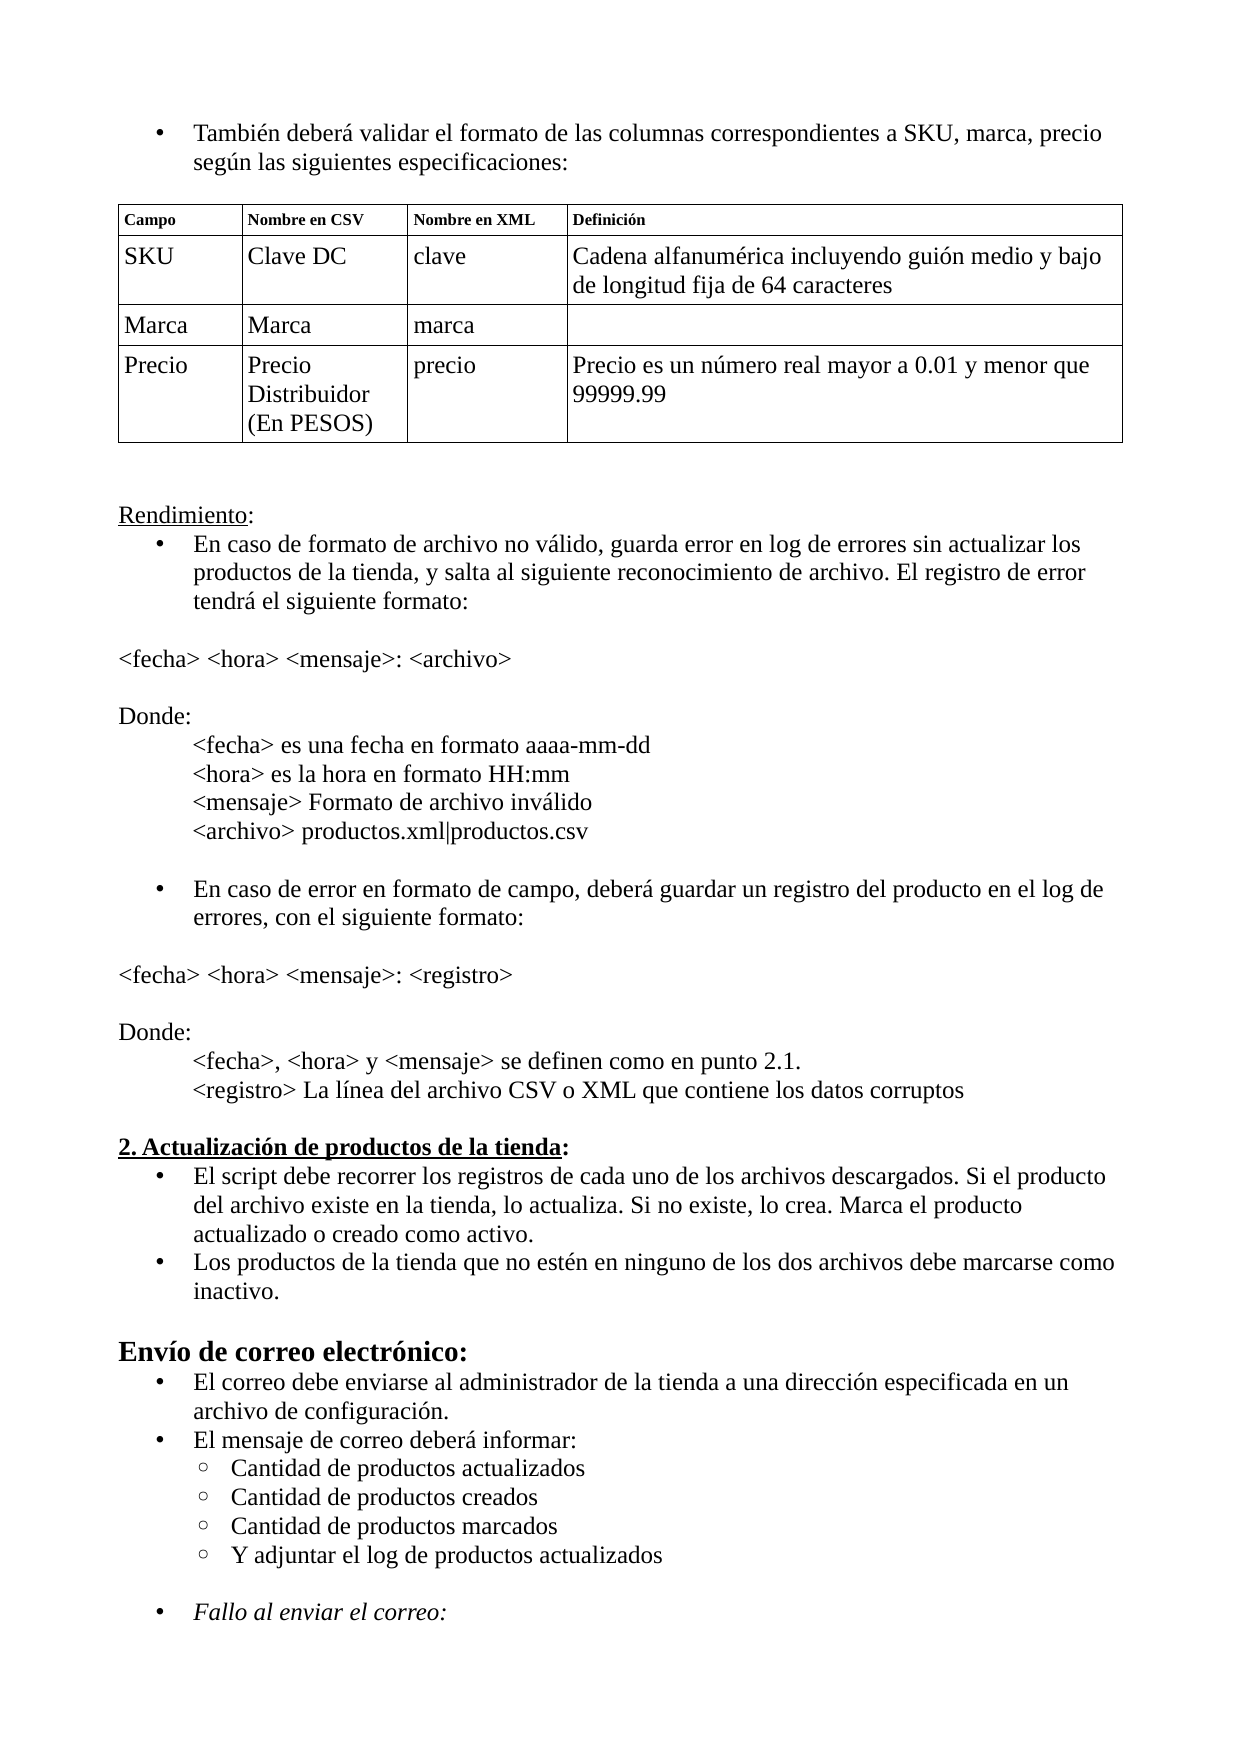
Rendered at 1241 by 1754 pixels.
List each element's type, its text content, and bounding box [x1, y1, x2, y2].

list Cantidad de productos actualizados [193, 1453, 1122, 1482]
table_cell Precio [119, 346, 242, 442]
table_cell Marca [243, 305, 407, 344]
text <fecha> <hora> <mensaje>: <registro> [118, 960, 1122, 989]
table_cell marca [408, 305, 567, 344]
list En caso de error en formato de campo, deberá guardar un registro del producto en el log de errores, con el siguiente formato: [156, 874, 1122, 931]
text 2. Actualización de productos de la tienda: [118, 1132, 1122, 1161]
table_cell Clave DC [243, 236, 407, 304]
table_header Definición [568, 205, 1122, 235]
table_header Campo [119, 205, 242, 235]
text <mensaje> Formato de archivo inválido [118, 787, 1122, 816]
list El script debe recorrer los registros de cada uno de los archivos descargados. Si el producto del archivo existe en la tienda, lo actualiza. Si no existe, lo crea. Marca el producto actualizado o creado como activo. [156, 1161, 1122, 1247]
table_cell Cadena alfanumérica incluyendo guión medio y bajo de longitud fija de 64 caracteres [568, 236, 1122, 304]
table_cell Precio Distribuidor (En PESOS) [243, 346, 407, 442]
text <fecha>, <hora> y <mensaje> se definen como en punto 2.1. [118, 1046, 1122, 1075]
text Donde: [118, 701, 1122, 730]
table_cell [568, 305, 1122, 344]
text <archivo> productos.xml|productos.csv [118, 816, 1122, 845]
list Fallo al enviar el correo: [156, 1597, 1122, 1626]
table_cell precio [408, 346, 567, 442]
table_header Nombre en XML [408, 205, 567, 235]
text <fecha> <hora> <mensaje>: <archivo> [118, 644, 1122, 672]
list También deberá validar el formato de las columnas correspondientes a SKU, marca, precio según las siguientes especificaciones: [156, 118, 1122, 176]
list En caso de formato de archivo no válido, guarda error en log de errores sin actualizar los productos de la tienda, y salta al siguiente reconocimiento de archivo. El registro de error tendrá el siguiente formato: [156, 529, 1122, 615]
text <registro> La línea del archivo CSV o XML que contiene los datos corruptos [118, 1075, 1122, 1104]
table_cell SKU [119, 236, 242, 304]
list El correo debe enviarse al administrador de la tienda a una dirección especificada en un archivo de configuración. [156, 1367, 1122, 1425]
list Y adjuntar el log de productos actualizados [193, 1540, 1122, 1568]
text <hora> es la hora en formato HH:mm [118, 759, 1122, 787]
text <fecha> es una fecha en formato aaaa-mm-dd [118, 730, 1122, 759]
text Donde: [118, 1017, 1122, 1046]
table_cell Marca [119, 305, 242, 344]
table_header Nombre en CSV [243, 205, 407, 235]
list Los productos de la tienda que no estén en ninguno de los dos archivos debe marcarse como inactivo. [156, 1247, 1122, 1305]
table_cell clave [408, 236, 567, 304]
text Rendimiento: [118, 500, 1122, 529]
list El mensaje de correo deberá informar: [156, 1425, 1122, 1453]
table_cell Precio es un número real mayor a 0.01 y menor que 99999.99 [568, 346, 1122, 442]
list Cantidad de productos creados [193, 1482, 1122, 1511]
text Envío de correo electrónico: [118, 1334, 1122, 1367]
list Cantidad de productos marcados [193, 1511, 1122, 1540]
